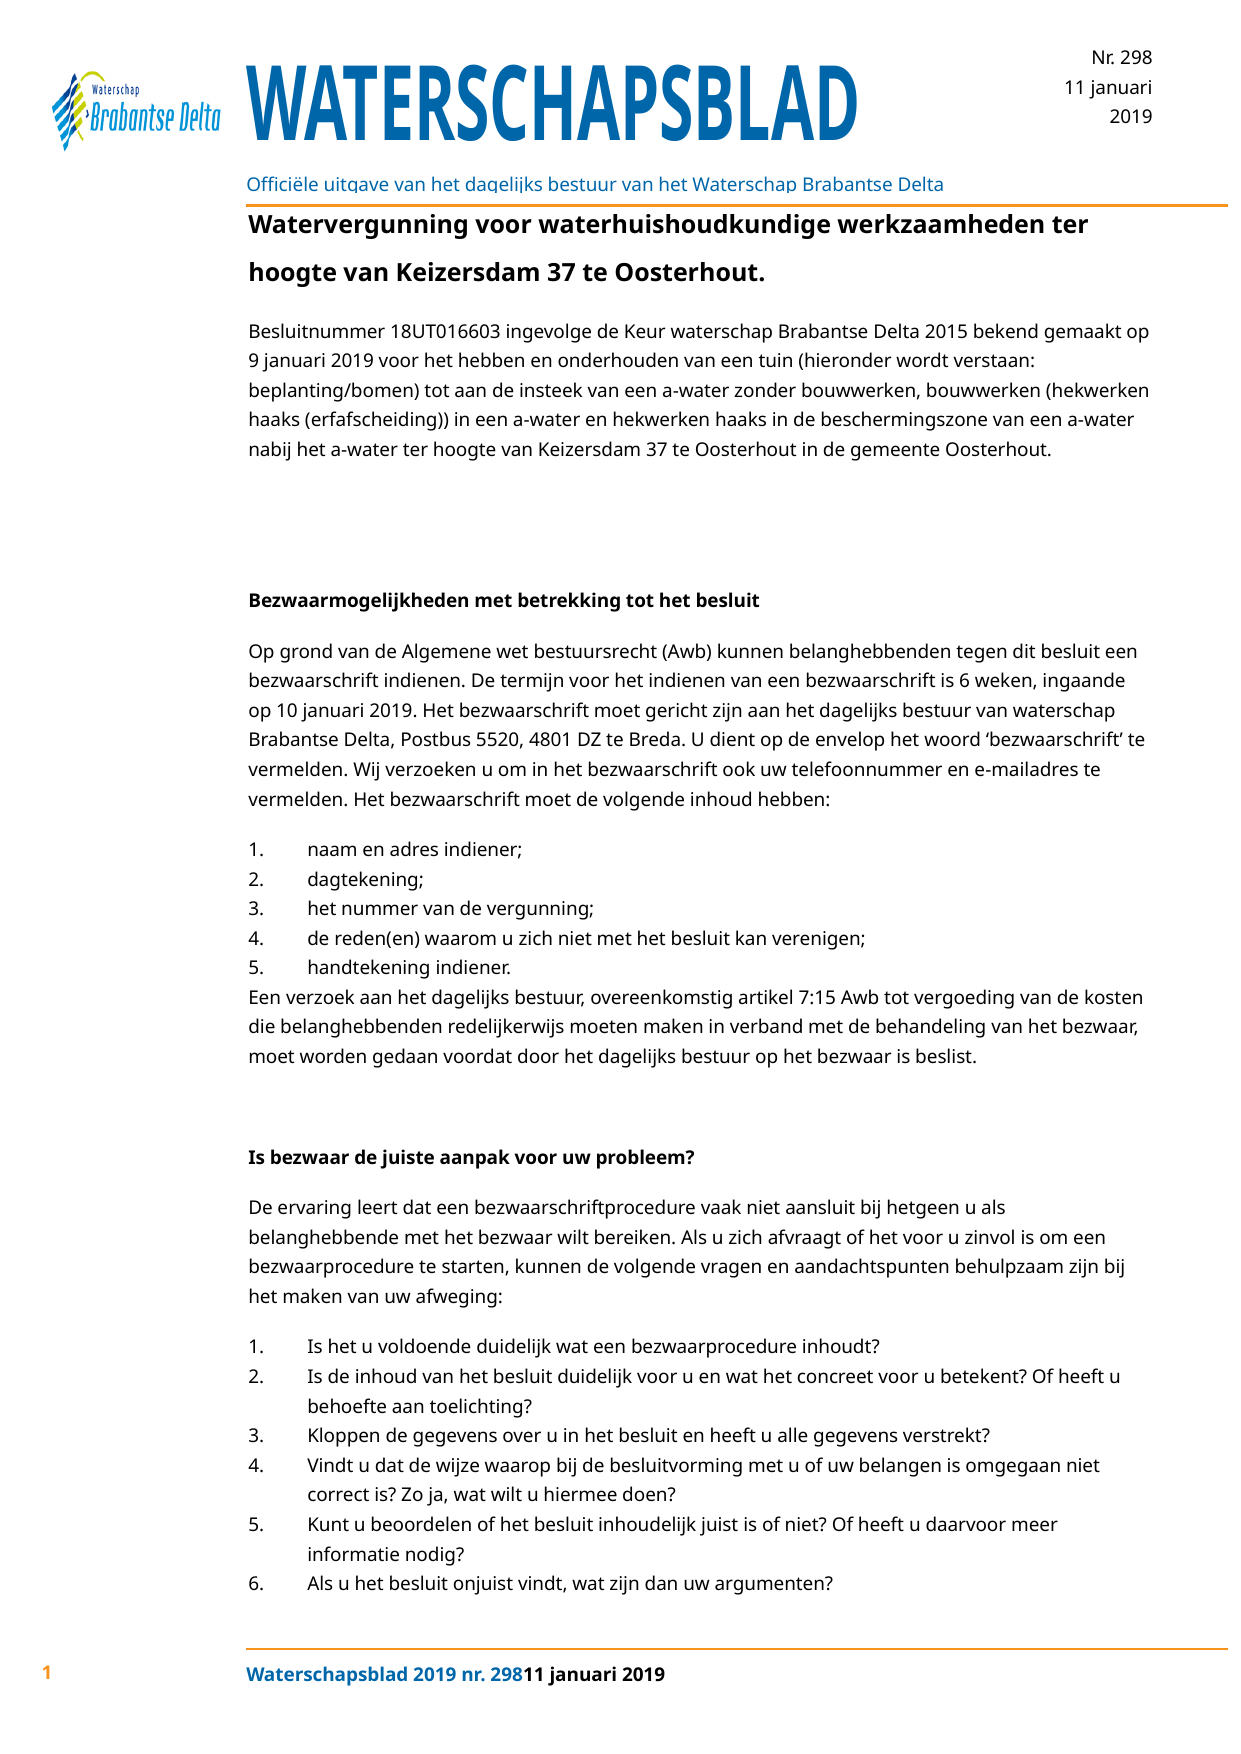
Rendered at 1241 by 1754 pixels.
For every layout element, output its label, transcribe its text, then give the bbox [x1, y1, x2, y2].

list de reden(en) waarom u zich niet met het besluit kan verenigen; [248, 925, 1152, 951]
list Vindt u dat de wijze waarop bij de besluitvorming met u of uw belangen is omgegaan niet correct is? Zo ja, wat wilt u hiermee doen? [248, 1452, 1152, 1507]
list handtekening indiener. [248, 954, 1152, 980]
list Is de inhoud van het besluit duidelijk voor u en wat het concreet voor u betekent? Of heeft u behoefte aan toelichting? [248, 1363, 1152, 1419]
text Is bezwaar de juiste aanpak voor uw probleem? [248, 1144, 1152, 1170]
text De ervaring leert dat een bezwaarschriftprocedure vaak niet aansluit bij hetgeen u als belanghebbende met het bezwaar wilt bereiken. Als u zich afvraagt of het voor u zinvol is om een bezwaarprocedure te starten, kunnen de volgende vragen en aandachtspunten behulpzaam zijn bij het maken van uw afweging: [248, 1194, 1152, 1309]
text Op grond van de Algemene wet bestuursrecht (Awb) kunnen belanghebbenden tegen dit besluit een bezwaarschrift indienen. De termijn voor het indienen van een bezwaarschrift is 6 weken, ingaande op 10 januari 2019. Het bezwaarschrift moet gericht zijn aan het dagelijks bestuur van waterschap Brabantse Delta, Postbus 5520, 4801 DZ te Breda. U dient op de envelop het woord ‘bezwaarschrift’ te vermelden. Wij verzoeken u om in het bezwaarschrift ook uw telefoonnummer en e‑mailadres te vermelden. Het bezwaarschrift moet de volgende inhoud hebben: [248, 638, 1152, 812]
list het nummer van de vergunning; [248, 895, 1152, 921]
list Als u het besluit onjuist vindt, wat zijn dan uw argumenten? [248, 1570, 1152, 1596]
text Een verzoek aan het dagelijks bestuur, overeenkomstig artikel 7:15 Awb tot vergoeding van de kosten die belanghebbenden redelijkerwijs moeten maken in verband met de behandeling van het bezwaar, moet worden gedaan voordat door het dagelijks bestuur op het bezwaar is beslist. [248, 984, 1152, 1069]
list Kloppen de gegevens over u in het besluit en heeft u alle gegevens verstrekt? [248, 1422, 1152, 1448]
text Bezwaarmogelijkheden met betrekking tot het besluit [248, 587, 1152, 613]
text Watervergunning voor waterhuishoudkundige werkzaamheden ter hoogte van Keizersdam 37 te Oosterhout. [248, 207, 1152, 288]
list dagtekening; [248, 866, 1152, 892]
list Kunt u beoordelen of het besluit inhoudelijk juist is of niet? Of heeft u daarvoor meer informatie nodig? [248, 1511, 1152, 1567]
picture [41, 47, 231, 172]
list naam en adres indiener; [248, 836, 1152, 862]
text Besluitnummer 18UT016603 ingevolge de Keur waterschap Brabantse Delta 2015 bekend gemaakt op 9 januari 2019 voor het hebben en onderhouden van een tuin (hieronder wordt verstaan: beplanting/bomen) tot aan de insteek van een a-water zonder bouwwerken, bouwwerken (hekwerken haaks (erfafscheiding)) in een a-water en hekwerken haaks in de beschermingszone van een a-water nabij het a-water ter hoogte van Keizersdam 37 te Oosterhout in de gemeente Oosterhout. [248, 318, 1152, 462]
list Is het u voldoende duidelijk wat een bezwaarprocedure inhoudt? [248, 1334, 1152, 1359]
